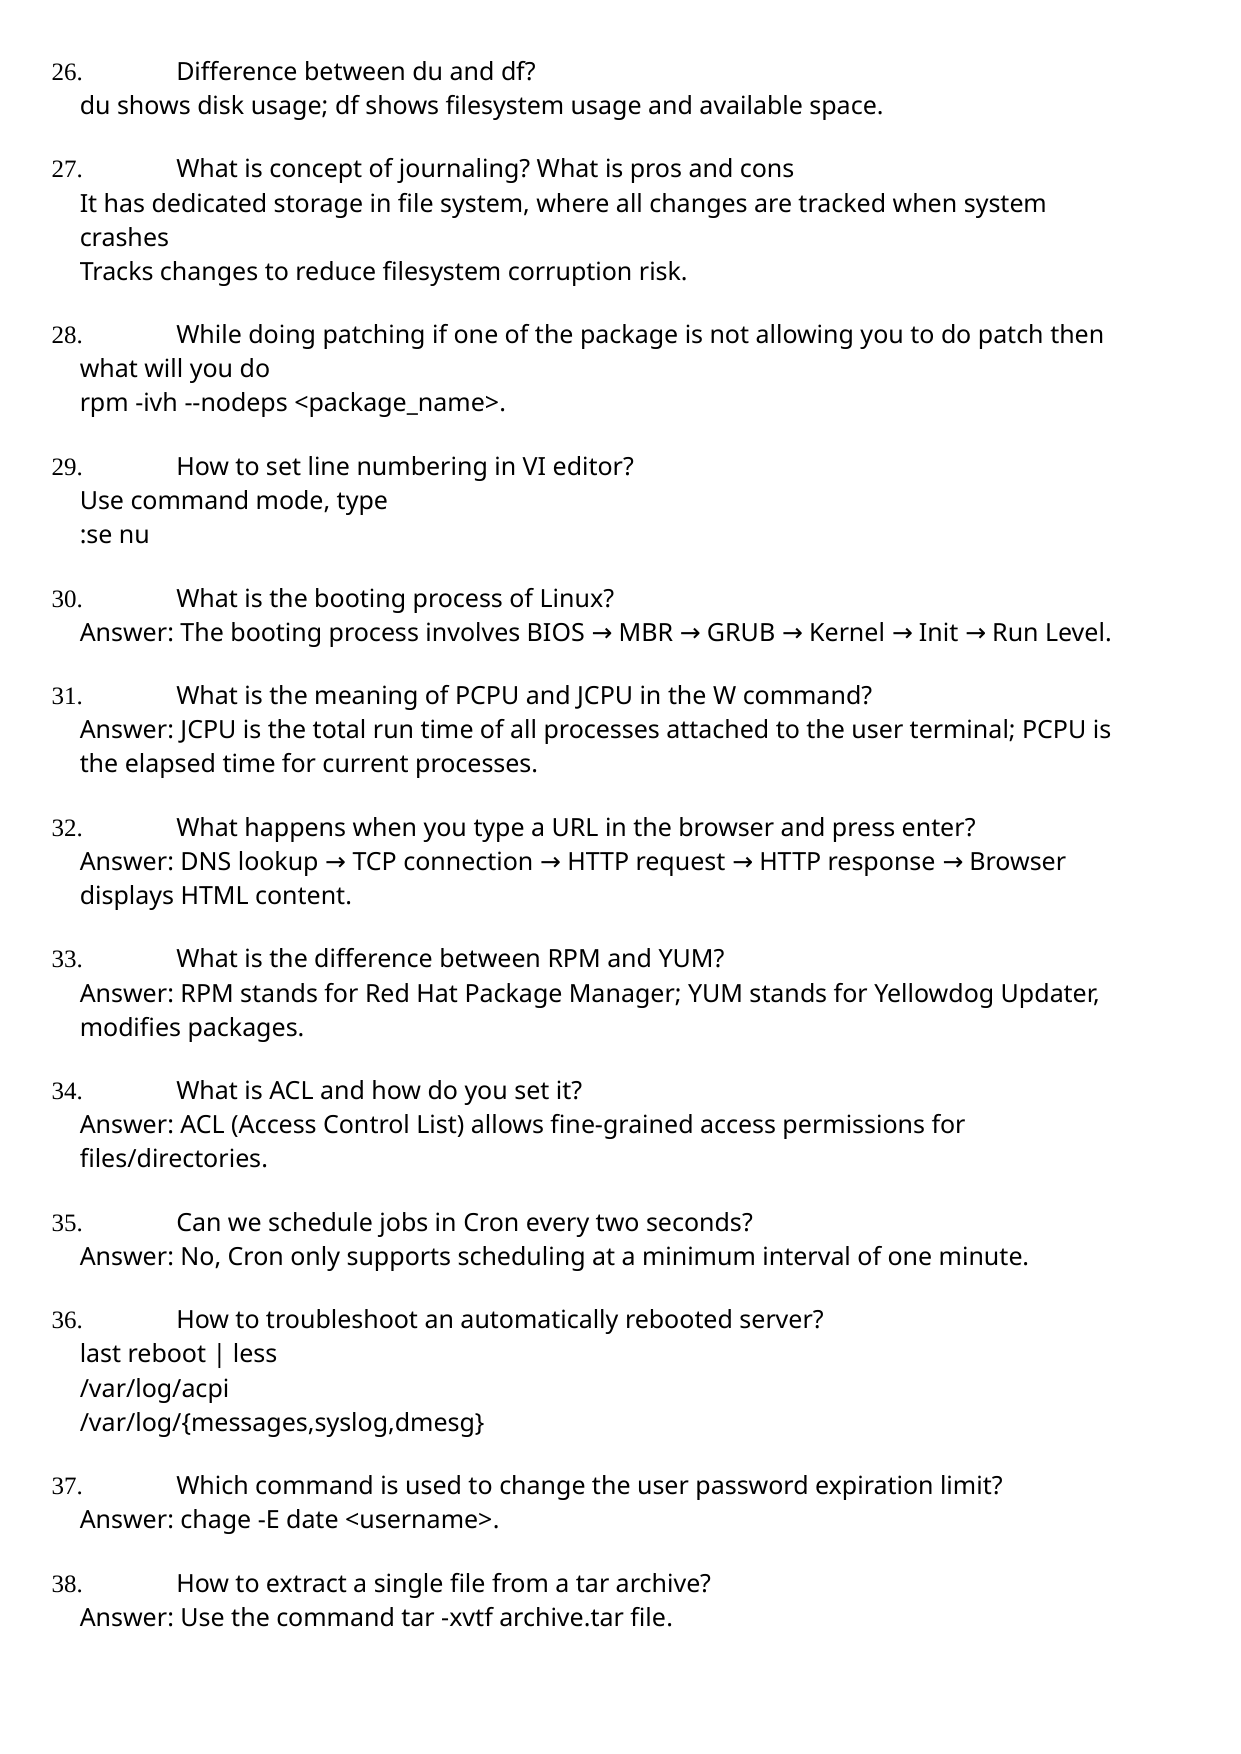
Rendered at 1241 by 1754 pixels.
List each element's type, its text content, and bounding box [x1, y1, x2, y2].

list How to extract a single file from a tar archive? Answer: Use the command tar -xvtf archive.tar file. [51, 1565, 1129, 1633]
list What is the difference between RPM and YUM? Answer: RPM stands for Red Hat Package Manager; YUM stands for Yellowdog Updater, modifies packages. [51, 941, 1129, 1043]
list How to troubleshoot an automatically rebooted server? last reboot | less /var/log/acpi /var/log/{messages,syslog,dmesg} [51, 1302, 1129, 1438]
list What happens when you type a URL in the browser and press enter? Answer: DNS lookup → TCP connection → HTTP request → HTTP response → Browser displays HTML content. [51, 809, 1129, 912]
list Can we schedule jobs in Cron every two seconds? Answer: No, Cron only supports scheduling at a minimum interval of one minute. [51, 1204, 1129, 1273]
list While doing patching if one of the package is not allowing you to do patch then what will you do rpm -ivh --nodeps <package_name>. [51, 317, 1129, 419]
list Which command is used to change the user password expiration limit? Answer: chage -E date <username>. [51, 1468, 1129, 1536]
list Difference between du and df? du shows disk usage; df shows filesystem usage and available space. [51, 53, 1129, 122]
list What is the booting process of Linux? Answer: The booting process involves BIOS → MBR → GRUB → Kernel → Init → Run Level. [51, 580, 1129, 648]
list What is the meaning of PCPU and JCPU in the W command? Answer: JCPU is the total run time of all processes attached to the user terminal; PCPU is the elapsed time for current processes. [51, 678, 1129, 780]
list What is ACL and how do you set it? Answer: ACL (Access Control List) allows fine-grained access permissions for files/directories. [51, 1073, 1129, 1175]
list What is concept of journaling? What is pros and cons It has dedicated storage in file system, where all changes are tracked when system crashes Tracks changes to reduce filesystem corruption risk. [51, 151, 1129, 287]
list How to set line numbering in VI editor? Use command mode, type :se nu [51, 448, 1129, 551]
